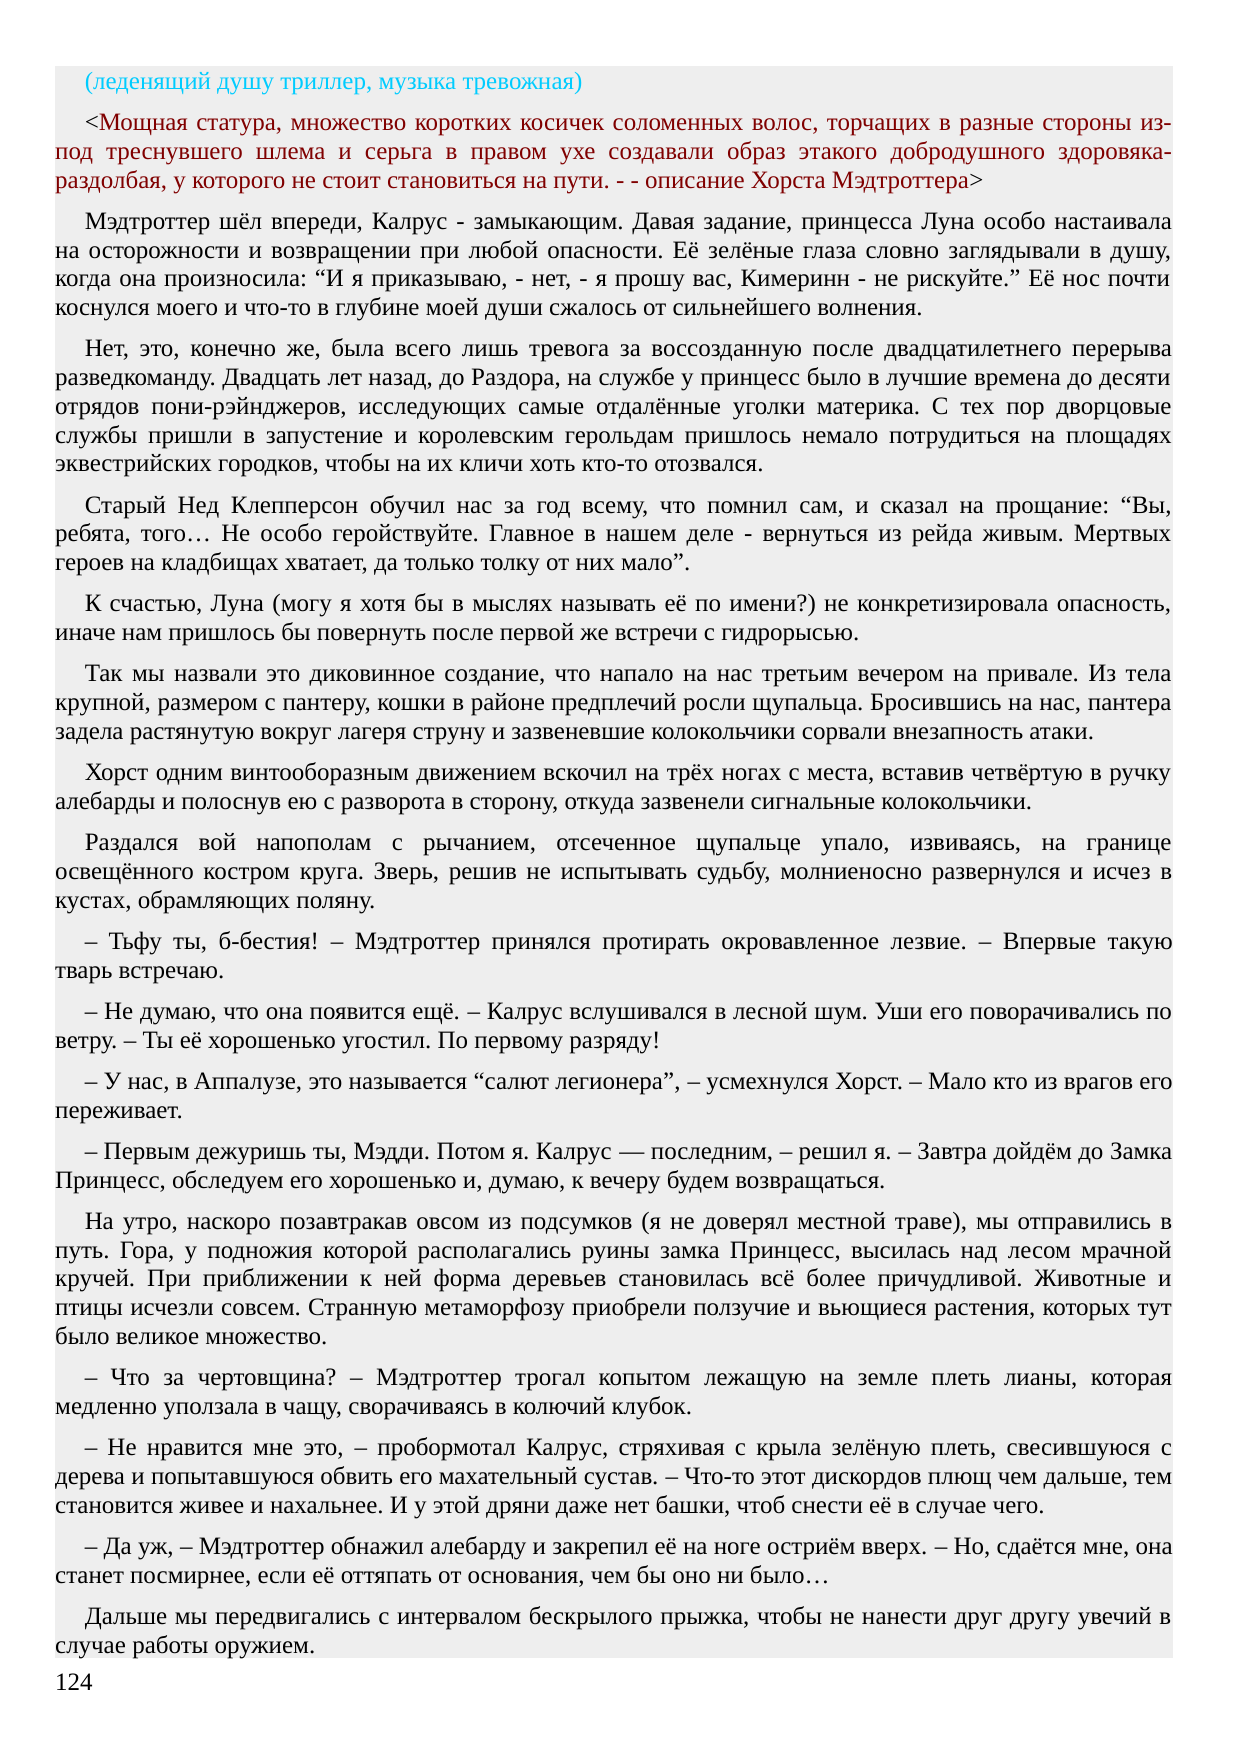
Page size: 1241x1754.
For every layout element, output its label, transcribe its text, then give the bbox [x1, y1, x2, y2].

text На утро, наскоро позавтракав овсом из подсумков (я не доверял местной траве), мы отправились в путь. Гора, у подножия которой располагались руины замка Принцесс, высилась над лесом мрачной кручей. При приближении к ней форма деревьев становилась всё более причудливой. Животные и птицы исчезли совсем. Странную метаморфозу приобрели ползучие и вьющиеся растения, которых тут было великое множество. [55, 1206, 1173, 1350]
text Мэдтроттер шёл впереди, Калрус - замыкающим. Давая задание, принцесса Луна особо настаивала на осторожности и возвращении при любой опасности. Её зелёные глаза словно заглядывали в душу, когда она произносила: “И я приказываю, - нет, - я прошу вас, Кимеринн - не рискуйте.” Её нос почти коснулся моего и что-то в глубине моей души сжалось от сильнейшего волнения. [55, 206, 1173, 321]
text – Тьфу ты, б-бестия! – Мэдтроттер принялся протирать окровавленное лезвие. – Впервые такую тварь встречаю. [55, 926, 1173, 983]
text – Не нравится мне это, – пробормотал Калрус, стряхивая с крыла зелёную плеть, свесившуюся с дерева и попытавшуюся обвить его махательный сустав. – Что-то этот дискордов плющ чем дальше, тем становится живее и нахальнее. И у этой дряни даже нет башки, чтоб снести её в случае чего. [55, 1432, 1173, 1518]
text (леденящий душу триллер, музыка тревожная) [55, 66, 1173, 95]
text – Что за чертовщина? – Мэдтроттер трогал копытом лежащую на земле плеть лианы, которая медленно уползала в чащу, сворачиваясь в колючий клубок. [55, 1362, 1173, 1420]
text <Мощная статура, множество коротких косичек соломенных волос, торчащих в разные стороны из-под треснувшего шлема и серьга в правом ухе создавали образ этакого добродушного здоровяка-раздолбая, у которого не стоит становиться на пути. - - описание Хорста Мэдтроттера> [55, 107, 1173, 193]
text Нет, это, конечно же, была всего лишь тревога за воссозданную после двадцатилетнего перерыва разведкоманду. Двадцать лет назад, до Раздора, на службе у принцесс было в лучшие времена до десяти отрядов пони-рэйнджеров, исследующих самые отдалённые уголки материка. С тех пор дворцовые службы пришли в запустение и королевским герольдам пришлось немало потрудиться на площадях эквестрийских городков, чтобы на их кличи хоть кто-то отозвался. [55, 333, 1173, 477]
text Раздался вой напополам с рычанием, отсеченное щупальце упало, извиваясь, на границе освещённого костром круга. Зверь, решив не испытывать судьбу, молниеносно развернулся и исчез в кустах, обрамляющих поляну. [55, 827, 1173, 913]
text – Первым дежуришь ты, Мэдди. Потом я. Калрус — последним, – решил я. – Завтра дойдём до Замка Принцесс, обследуем его хорошенько и, думаю, к вечеру будем возвращаться. [55, 1136, 1173, 1193]
text – Да уж, – Мэдтроттер обнажил алебарду и закрепил её на ноге остриём вверх. – Но, сдаётся мне, она станет посмирнее, если её оттяпать от основания, чем бы оно ни было… [55, 1531, 1173, 1588]
text Хорст одним винтооборазным движением вскочил на трёх ногах с места, вставив четвёртую в ручку алебарды и полоснув ею с разворота в сторону, откуда зазвенели сигнальные колокольчики. [55, 757, 1173, 815]
text Так мы назвали это диковинное создание, что напало на нас третьим вечером на привале. Из тела крупной, размером с пантеру, кошки в районе предплечий росли щупальца. Бросившись на нас, пантера задела растянутую вокруг лагеря струну и зазвеневшие колокольчики сорвали внезапность атаки. [55, 658, 1173, 745]
text – У нас, в Аппалузе, это называется “салют легионера”, – усмехнулся Хорст. – Мало кто из врагов его переживает. [55, 1066, 1173, 1123]
text – Не думаю, что она появится ещё. – Калрус вслушивался в лесной шум. Уши его поворачивались по ветру. – Ты её хорошенько угостил. По первому разряду! [55, 996, 1173, 1053]
text Дальше мы передвигались с интервалом бескрылого прыжка, чтобы не нанести друг другу увечий в случае работы оружием. [55, 1601, 1173, 1658]
text К счастью, Луна (могу я хотя бы в мыслях называть её по имени?) не конкретизировала опасность, иначе нам пришлось бы повернуть после первой же встречи с гидрорысью. [55, 588, 1173, 646]
text Старый Нед Клепперсон обучил нас за год всему, что помнил сам, и сказал на прощание: “Вы, ребята, того… Не особо геройствуйте. Главное в нашем деле - вернуться из рейда живым. Мертвых героев на кладбищах хватает, да только толку от них мало”. [55, 490, 1173, 576]
